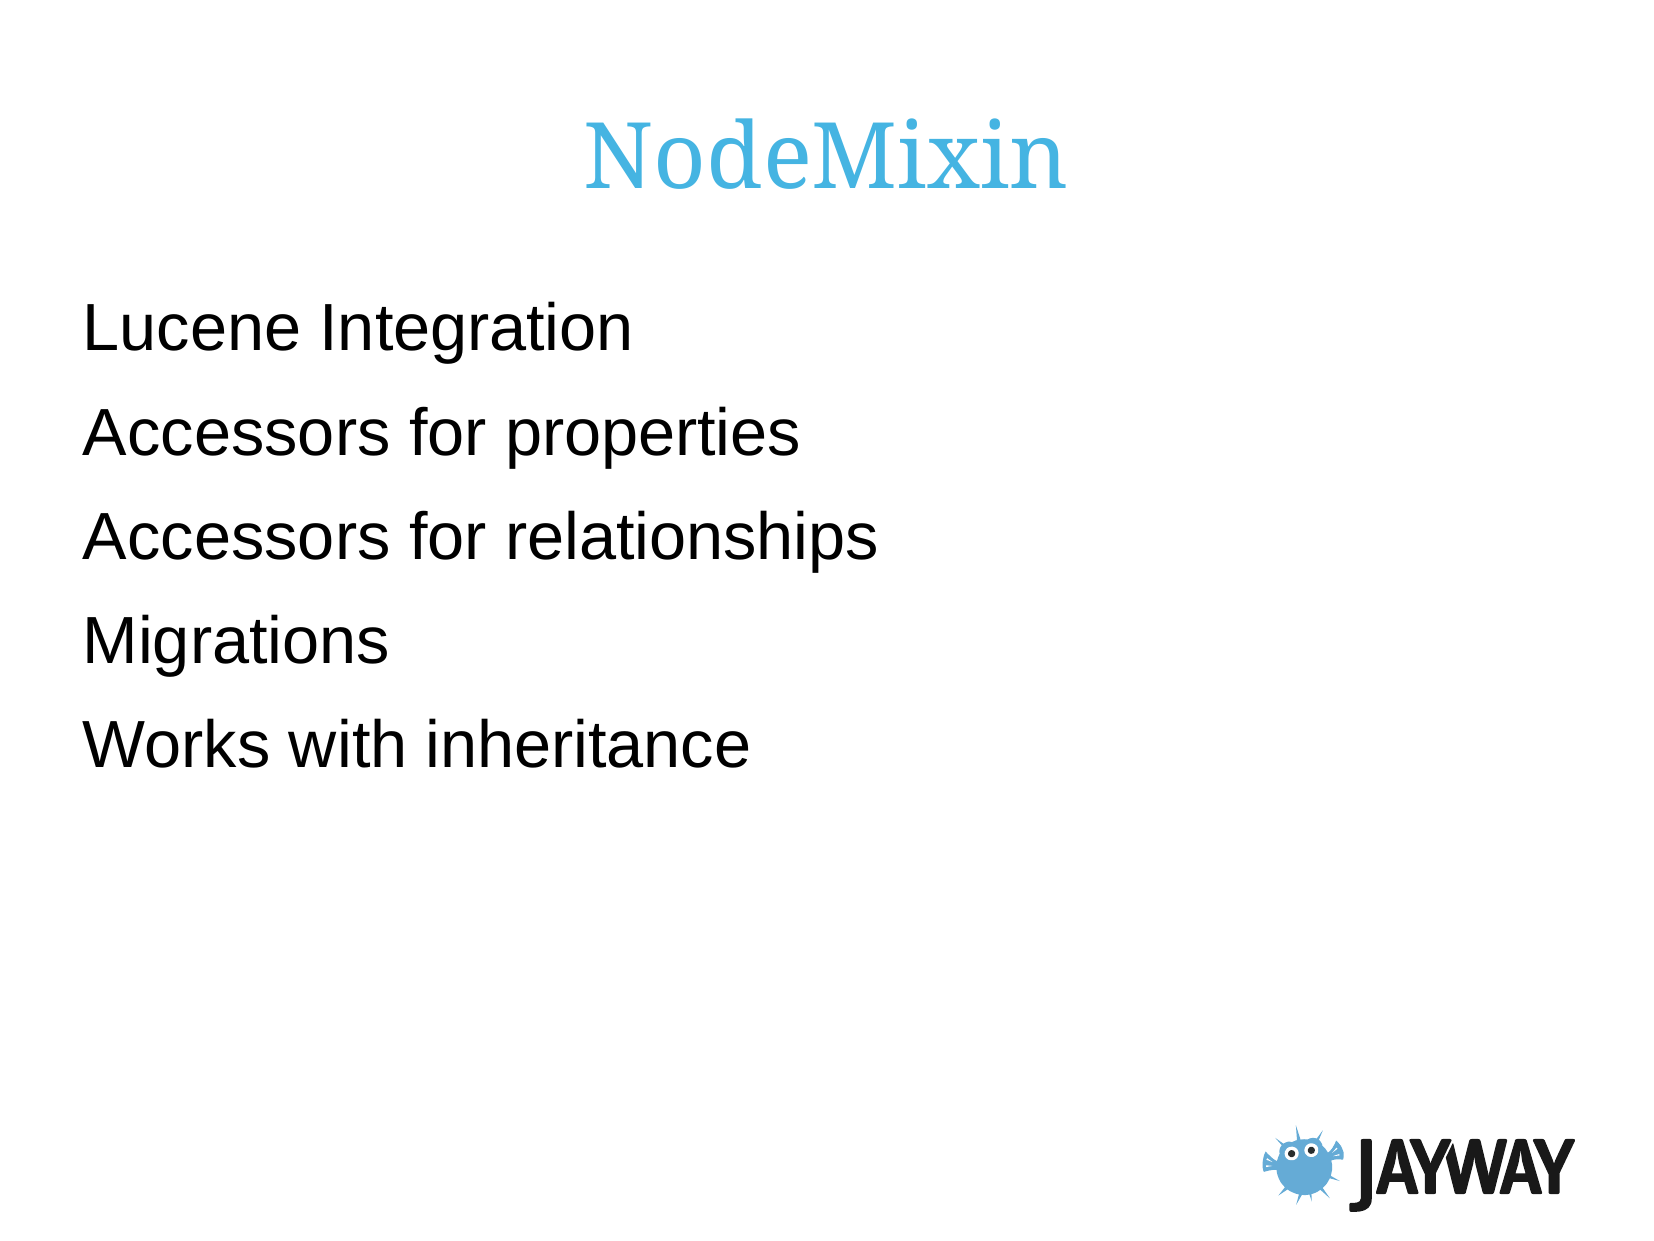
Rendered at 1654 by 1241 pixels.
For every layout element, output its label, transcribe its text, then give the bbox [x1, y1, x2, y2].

list Lucene Integration Accessors for properties Accessors for relationships Migrations Works with inheritance [82, 290, 1571, 1109]
title NodeMixin [82, 56, 1571, 250]
